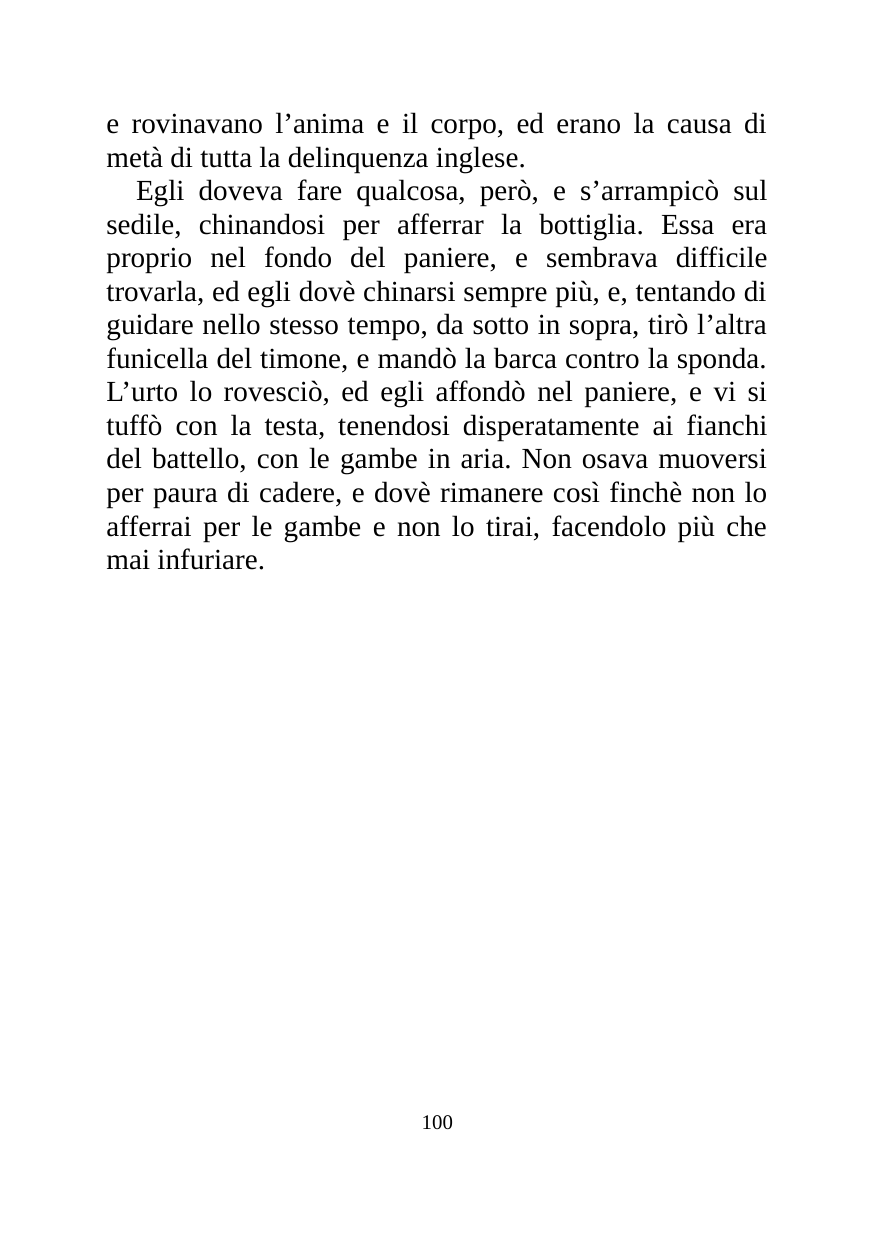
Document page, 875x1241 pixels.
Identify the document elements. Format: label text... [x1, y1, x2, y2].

text e rovinavano l’anima e il corpo, ed erano la causa di metà di tutta la delinquenza inglese. [106, 106, 768, 173]
text Egli doveva fare qualcosa, però, e s’arrampicò sul sedile, chinandosi per afferrar la bottiglia. Essa era proprio nel fondo del paniere, e sembrava difficile trovarla, ed egli dovè chinarsi sempre più, e, tentando di guidare nello stesso tempo, da sotto in sopra, tirò l’altra funicella del timone, e mandò la barca contro la sponda. L’urto lo rovesciò, ed egli affondò nel paniere, e vi si tuffò con la testa, tenendosi disperatamente ai fianchi del battello, con le gambe in aria. Non osava muoversi per paura di cadere, e dovè rimanere così finchè non lo afferrai per le gambe e non lo tirai, facendolo più che mai infuriare. [106, 173, 768, 576]
